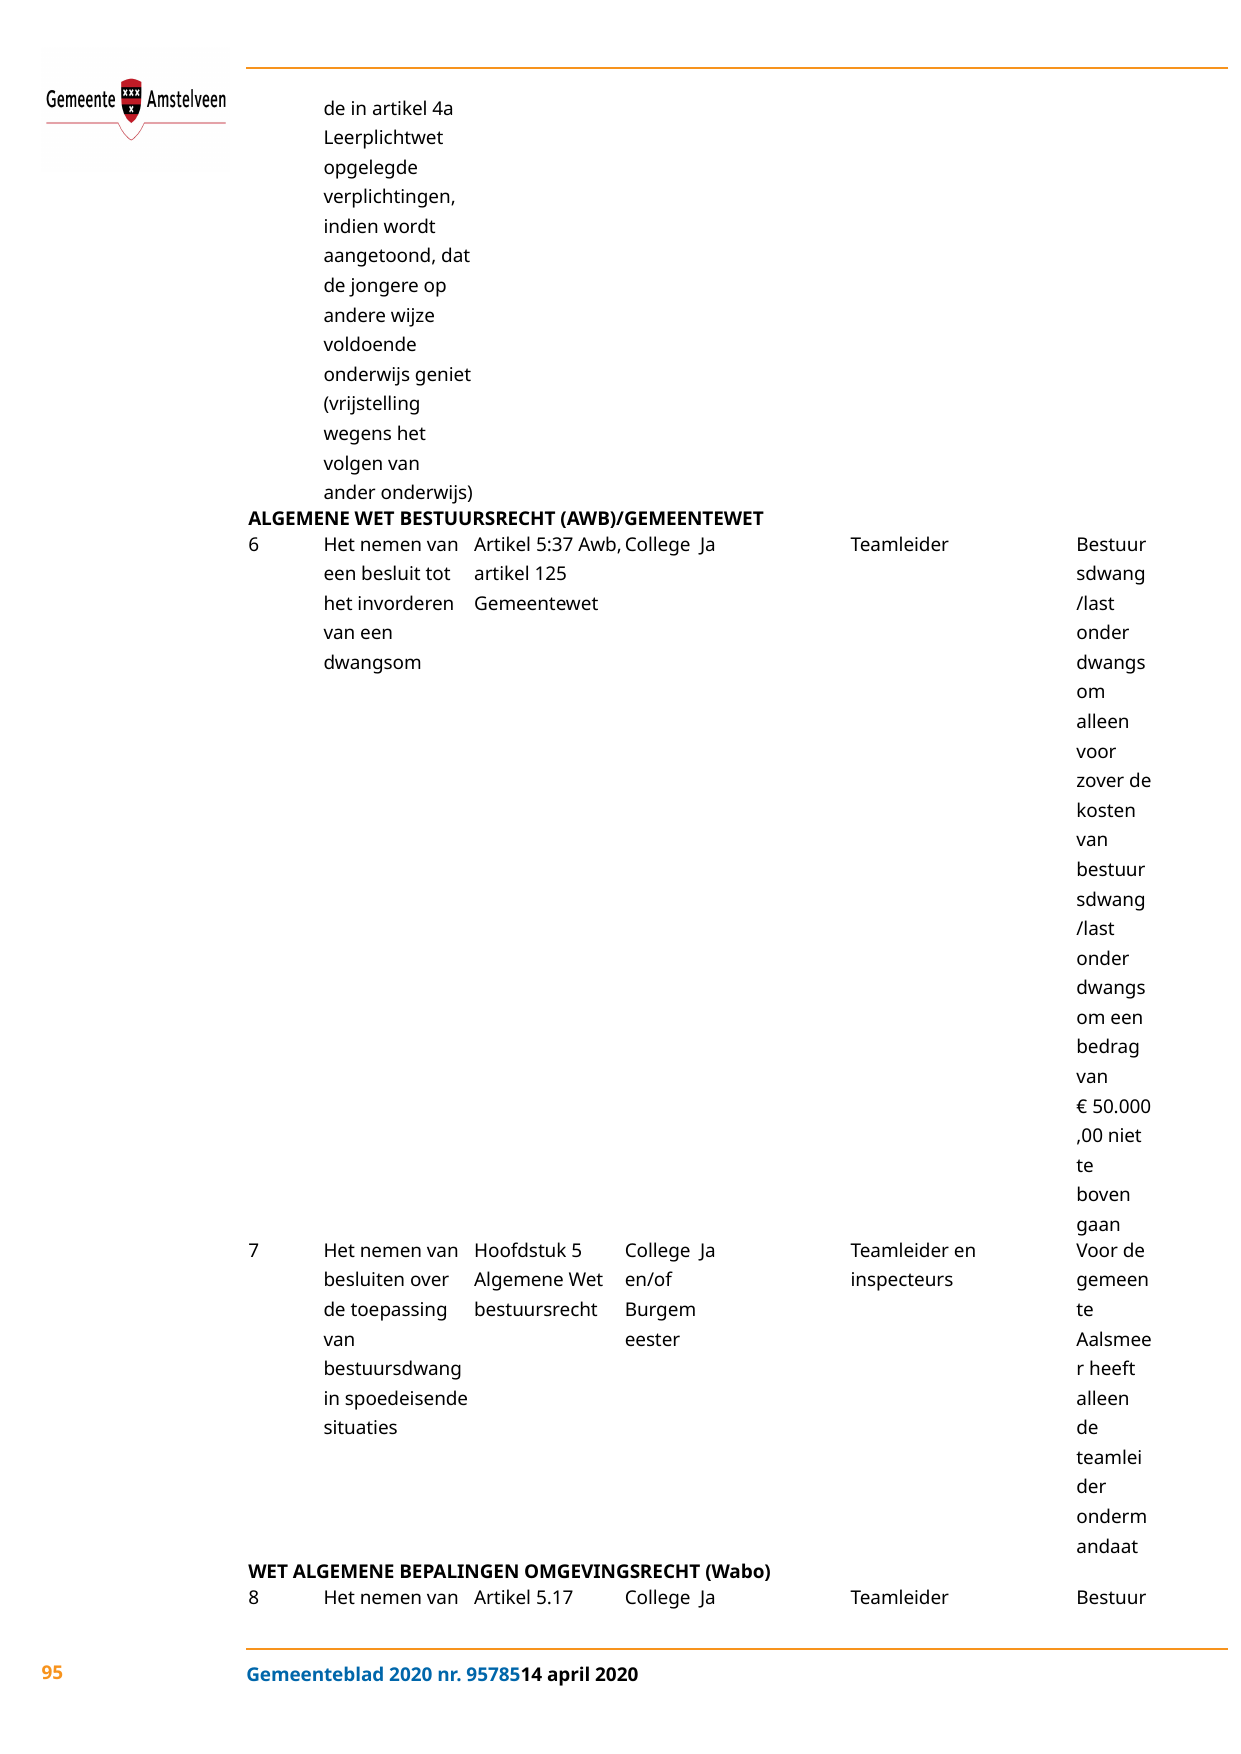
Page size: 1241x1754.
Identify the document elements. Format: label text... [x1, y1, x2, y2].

table_cell Ja [700, 1237, 850, 1558]
picture [41, 47, 231, 172]
table_cell College en/of Burgemeester [625, 1237, 700, 1558]
table_cell [625, 95, 700, 505]
table_cell Teamleider en inspecteurs [850, 1237, 1076, 1558]
table_cell College [625, 531, 700, 1237]
table_cell ALGEMENE WET BESTUURSRECHT (AWB)/GEMEENTEWET [248, 505, 1152, 531]
table_cell Het nemen van [323, 1584, 474, 1610]
table_cell [474, 95, 624, 505]
table_cell Het nemen van een besluit tot het invorderen van een dwangsom [323, 531, 474, 1237]
table_cell Ja [700, 1584, 850, 1610]
table_cell de in artikel 4a Leerplichtwet opgelegde verplichtingen, indien wordt aangetoond, dat de jongere op andere wijze voldoende onderwijs geniet (vrijstelling wegens het volgen van ander onderwijs) [323, 95, 474, 505]
table_cell Het nemen van besluiten over de toepassing van bestuursdwang in spoedeisende situaties [323, 1237, 474, 1558]
table_cell Artikel 5:37 Awb, artikel 125 Gemeentewet [474, 531, 624, 1237]
table_cell Bestuursdwang/last onder dwangsom alleen voor zover de kosten van bestuursdwang/last onder dwangsom een bedrag van € 50.000,00 niet te boven gaan [1076, 531, 1152, 1237]
table_cell Bestuur [1076, 1584, 1152, 1610]
table_cell Hoofdstuk 5 Algemene Wet bestuursrecht [474, 1237, 624, 1558]
table_cell [850, 95, 1076, 505]
table_cell 6 [248, 531, 323, 1237]
table_cell College [625, 1584, 700, 1610]
table_cell [700, 95, 850, 505]
table_cell WET ALGEMENE BEPALINGEN OMGEVINGSRECHT (Wabo) [248, 1559, 1152, 1584]
table_cell Voor de gemeente Aalsmeer heeft alleen de teamleider ondermandaat [1076, 1237, 1152, 1558]
table_cell Teamleider [850, 1584, 1076, 1610]
table_cell 8 [248, 1584, 323, 1610]
table_cell Ja [700, 531, 850, 1237]
table_cell Teamleider [850, 531, 1076, 1237]
table_cell 7 [248, 1237, 323, 1558]
table_cell [1076, 95, 1152, 505]
table_cell [248, 95, 323, 505]
table_cell Artikel 5.17 [474, 1584, 624, 1610]
